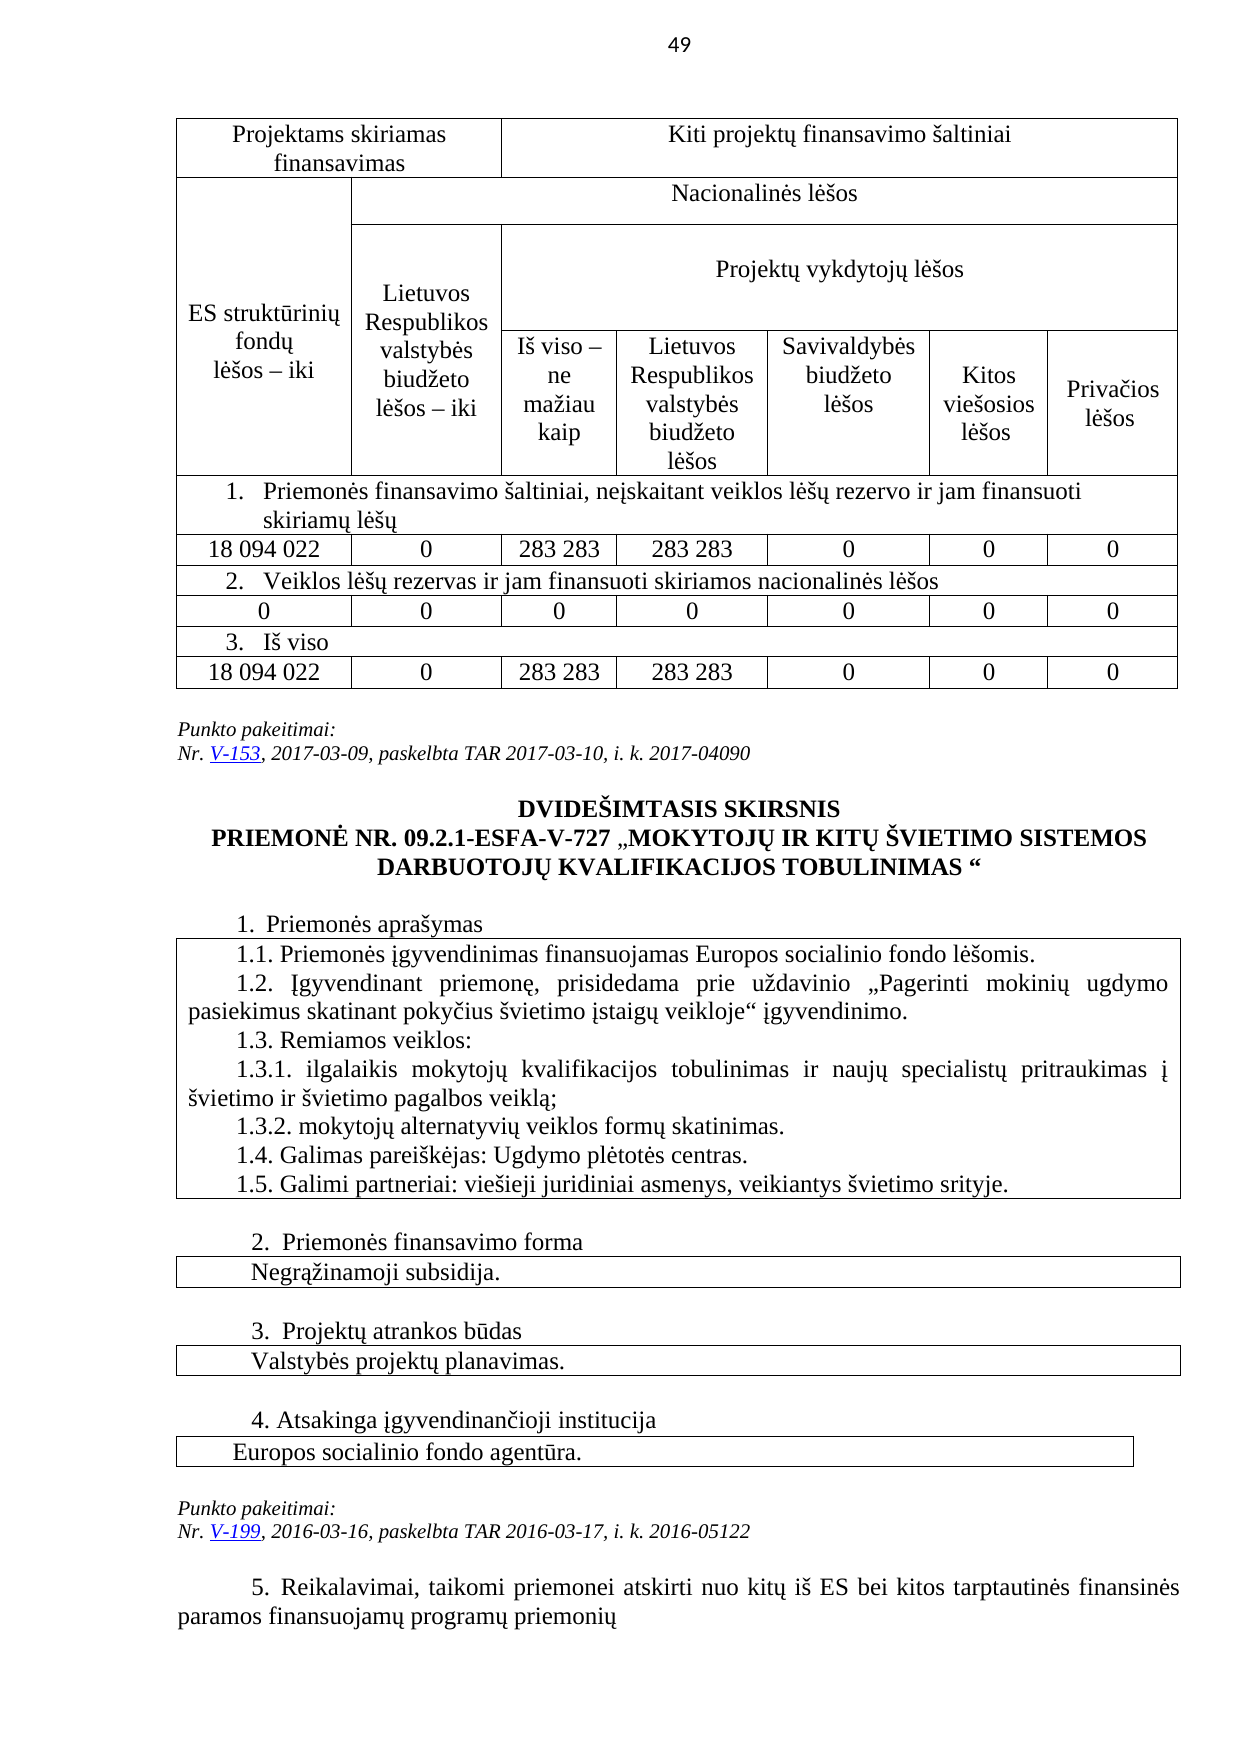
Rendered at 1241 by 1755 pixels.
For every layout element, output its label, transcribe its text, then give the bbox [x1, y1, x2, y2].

table_cell 1. Priemonės finansavimo šaltiniai, neįskaitant veiklos lėšų rezervo ir jam finansuoti skiriamų lėšų [177, 476, 1177, 533]
table_cell 18 094 022 [177, 657, 351, 687]
table_cell Lietuvos Respublikos valstybės biudžeto lėšos [617, 331, 767, 475]
table_cell Kitos viešosios lėšos [930, 331, 1047, 475]
table_cell 0 [1048, 596, 1177, 626]
table_cell 283 283 [617, 535, 767, 565]
table_cell 2. Veiklos lėšų rezervas ir jam finansuoti skiriamos nacionalinės lėšos [177, 566, 1177, 595]
table_cell 3. Iš viso [177, 627, 1177, 656]
table_cell 0 [930, 596, 1047, 626]
table_cell ES struktūrinių fondų lėšos – iki [177, 178, 351, 475]
table_header Valstybės projektų planavimas. [177, 1346, 1180, 1375]
table_cell 283 283 [617, 657, 767, 687]
table_cell Privačios lėšos [1048, 331, 1177, 475]
table_cell 0 [352, 596, 501, 626]
table_cell 283 283 [502, 657, 616, 687]
table_cell 0 [617, 596, 767, 626]
table_cell 0 [352, 535, 501, 565]
text Punkto pakeitimai: [177, 717, 1181, 741]
text 3. Projektų atrankos būdas [251, 1316, 1181, 1345]
table_cell 1.5. Galimi partneriai: viešieji juridiniai asmenys, veikiantys švietimo srityje. [177, 1169, 1180, 1198]
text Nr. V-153, 2017-03-09, paskelbta TAR 2017-03-10, i. k. 2017-04090 [177, 741, 1181, 765]
text 4. Atsakinga įgyvendinančioji institucija [251, 1405, 1181, 1433]
table_header Kiti projektų finansavimo šaltiniai [502, 119, 1177, 177]
table_cell Iš viso – ne mažiau kaip [502, 331, 616, 475]
table_header Projektams skiriamas finansavimas [177, 119, 501, 177]
text Punkto pakeitimai: [177, 1495, 1181, 1519]
text 2. Priemonės finansavimo forma [251, 1227, 1181, 1256]
table_cell 0 [768, 657, 929, 687]
table_header Europos socialinio fondo agentūra. [177, 1437, 1133, 1466]
text 1. Priemonės aprašymas [236, 909, 1181, 938]
table_header Negrąžinamoji subsidija. [177, 1257, 1180, 1287]
table_cell 1.3. Remiamos veiklos: 1.3.1. ilgalaikis mokytojų kvalifikacijos tobulinimas ir naujų specialistų pritraukimas į švietimo ir švietimo pagalbos veiklą; 1.3.2. mokytojų alternatyvių veiklos formų skatinimas. [177, 1025, 1180, 1140]
table_header 1.1. Priemonės įgyvendinimas finansuojamas Europos socialinio fondo lėšomis. [177, 939, 1180, 968]
table_cell 0 [352, 657, 501, 687]
table_cell 0 [768, 596, 929, 626]
table_cell 0 [930, 535, 1047, 565]
table_cell Savivaldybės biudžeto lėšos [768, 331, 929, 475]
table_cell 0 [768, 535, 929, 565]
text DVIDEŠIMTASIS SKIRSNIS [177, 794, 1181, 823]
table_cell Projektų vykdytojų lėšos [502, 225, 1177, 330]
table_cell Lietuvos Respublikos valstybės biudžeto lėšos – iki [352, 225, 501, 475]
table_cell 0 [1048, 535, 1177, 565]
table_cell 0 [930, 657, 1047, 687]
table_cell 18 094 022 [177, 535, 351, 565]
table_cell Nacionalinės lėšos [352, 178, 1177, 224]
table_cell 1.4. Galimas pareiškėjas: Ugdymo plėtotės centras. [177, 1140, 1180, 1169]
text PRIEMONĖ NR. 09.2.1-ESFA-V-727 „MOKYTOJŲ IR KITŲ ŠVIETIMO SISTEMOS DARBUOTOJŲ KVALIFIKACIJOS TOBULINIMAS “ [177, 823, 1181, 880]
table_cell 283 283 [502, 535, 616, 565]
table_cell 0 [502, 596, 616, 626]
table_cell 0 [1048, 657, 1177, 687]
table_cell 1.2. Įgyvendinant priemonę, prisidedama prie uždavinio „Pagerinti mokinių ugdymo pasiekimus skatinant pokyčius švietimo įstaigų veikloje“ įgyvendinimo. [177, 968, 1180, 1025]
text Nr. V-199, 2016-03-16, paskelbta TAR 2016-03-17, i. k. 2016-05122 [177, 1519, 1181, 1543]
text 5. Reikalavimai, taikomi priemonei atskirti nuo kitų iš ES bei kitos tarptautinės finansinės paramos finansuojamų programų priemonių [177, 1572, 1181, 1630]
table_cell 0 [177, 596, 351, 626]
